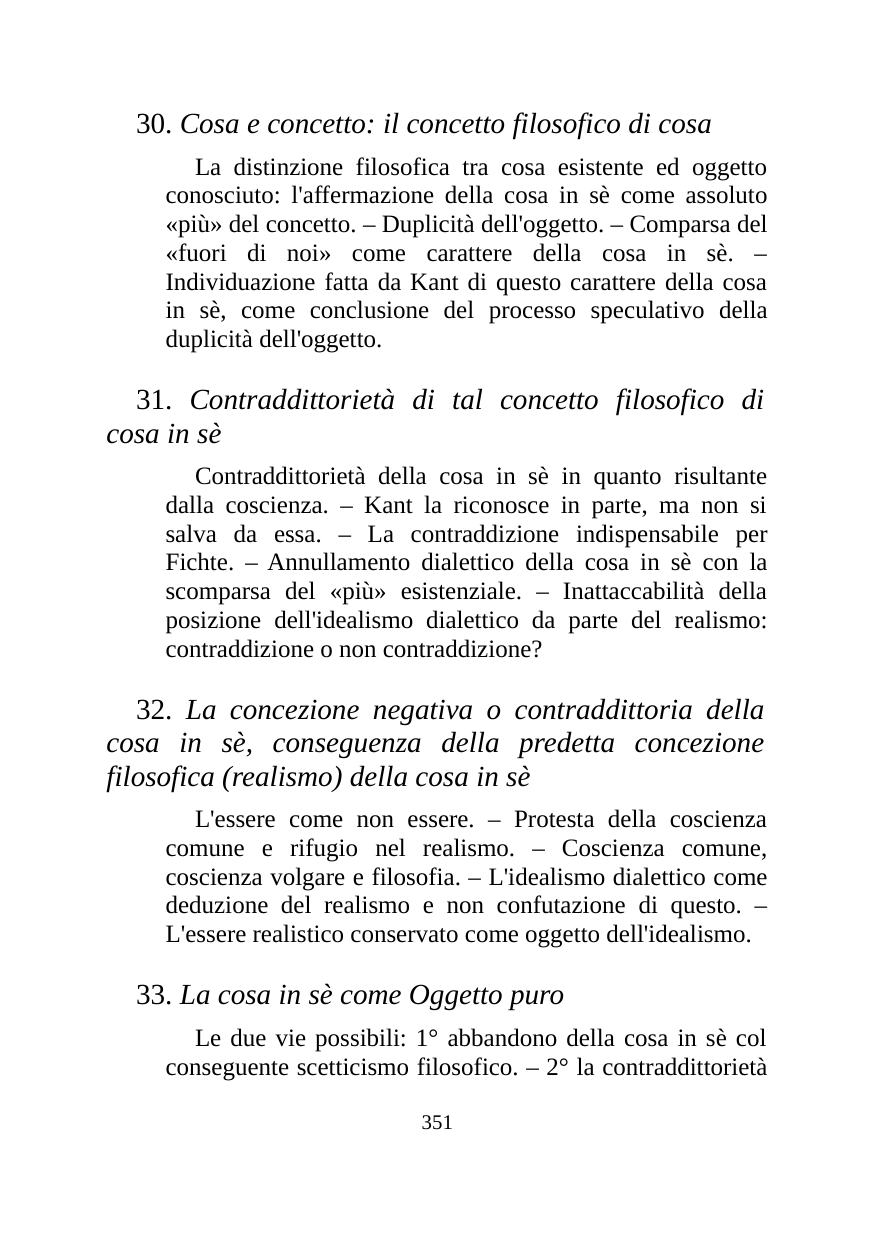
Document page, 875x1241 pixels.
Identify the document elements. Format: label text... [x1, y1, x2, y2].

text L'essere come non essere. – Protesta della coscienza comune e rifugio nel realismo. – Coscienza comune, coscienza volgare e filosofia. – L'idealismo dialettico come deduzione del realismo e non confutazione di questo. – L'essere realistico conservato come oggetto dell'idealismo. [165, 804, 768, 948]
text La distinzione filosofica tra cosa esistente ed oggetto conosciuto: l'affermazione della cosa in sè come assoluto «più» del concetto. – Duplicità dell'oggetto. – Comparsa del «fuori di noi» come carattere della cosa in sè. – Individuazione fatta da Kant di questo carattere della cosa in sè, come conclusione del processo speculativo della duplicità dell'oggetto. [165, 152, 768, 353]
text Contraddittorietà della cosa in sè in quanto risultante dalla coscienza. – Kant la riconosce in parte, ma non si salva da essa. – La contraddizione indispensabile per Fichte. – Annullamento dialettico della cosa in sè con la scomparsa del «più» esistenziale. – Inattaccabilità della posizione dell'idealismo dialettico da parte del realismo: contraddizione o non contraddizione? [165, 461, 768, 662]
text Le due vie possibili: 1° abbandono della cosa in sè col conseguente scetticismo filosofico. – 2° la contraddittorietà [165, 1023, 768, 1080]
text 31. Contraddittorietà di tal concetto filosofico di cosa in sè [106, 382, 768, 449]
text 30. Cosa e concetto: il concetto filosofico di cosa [106, 106, 768, 140]
text 33. La cosa in sè come Oggetto puro [106, 977, 768, 1011]
text 32. La concezione negativa o contraddittoria della cosa in sè, conseguenza della predetta concezione filosofica (realismo) della cosa in sè [106, 692, 768, 792]
